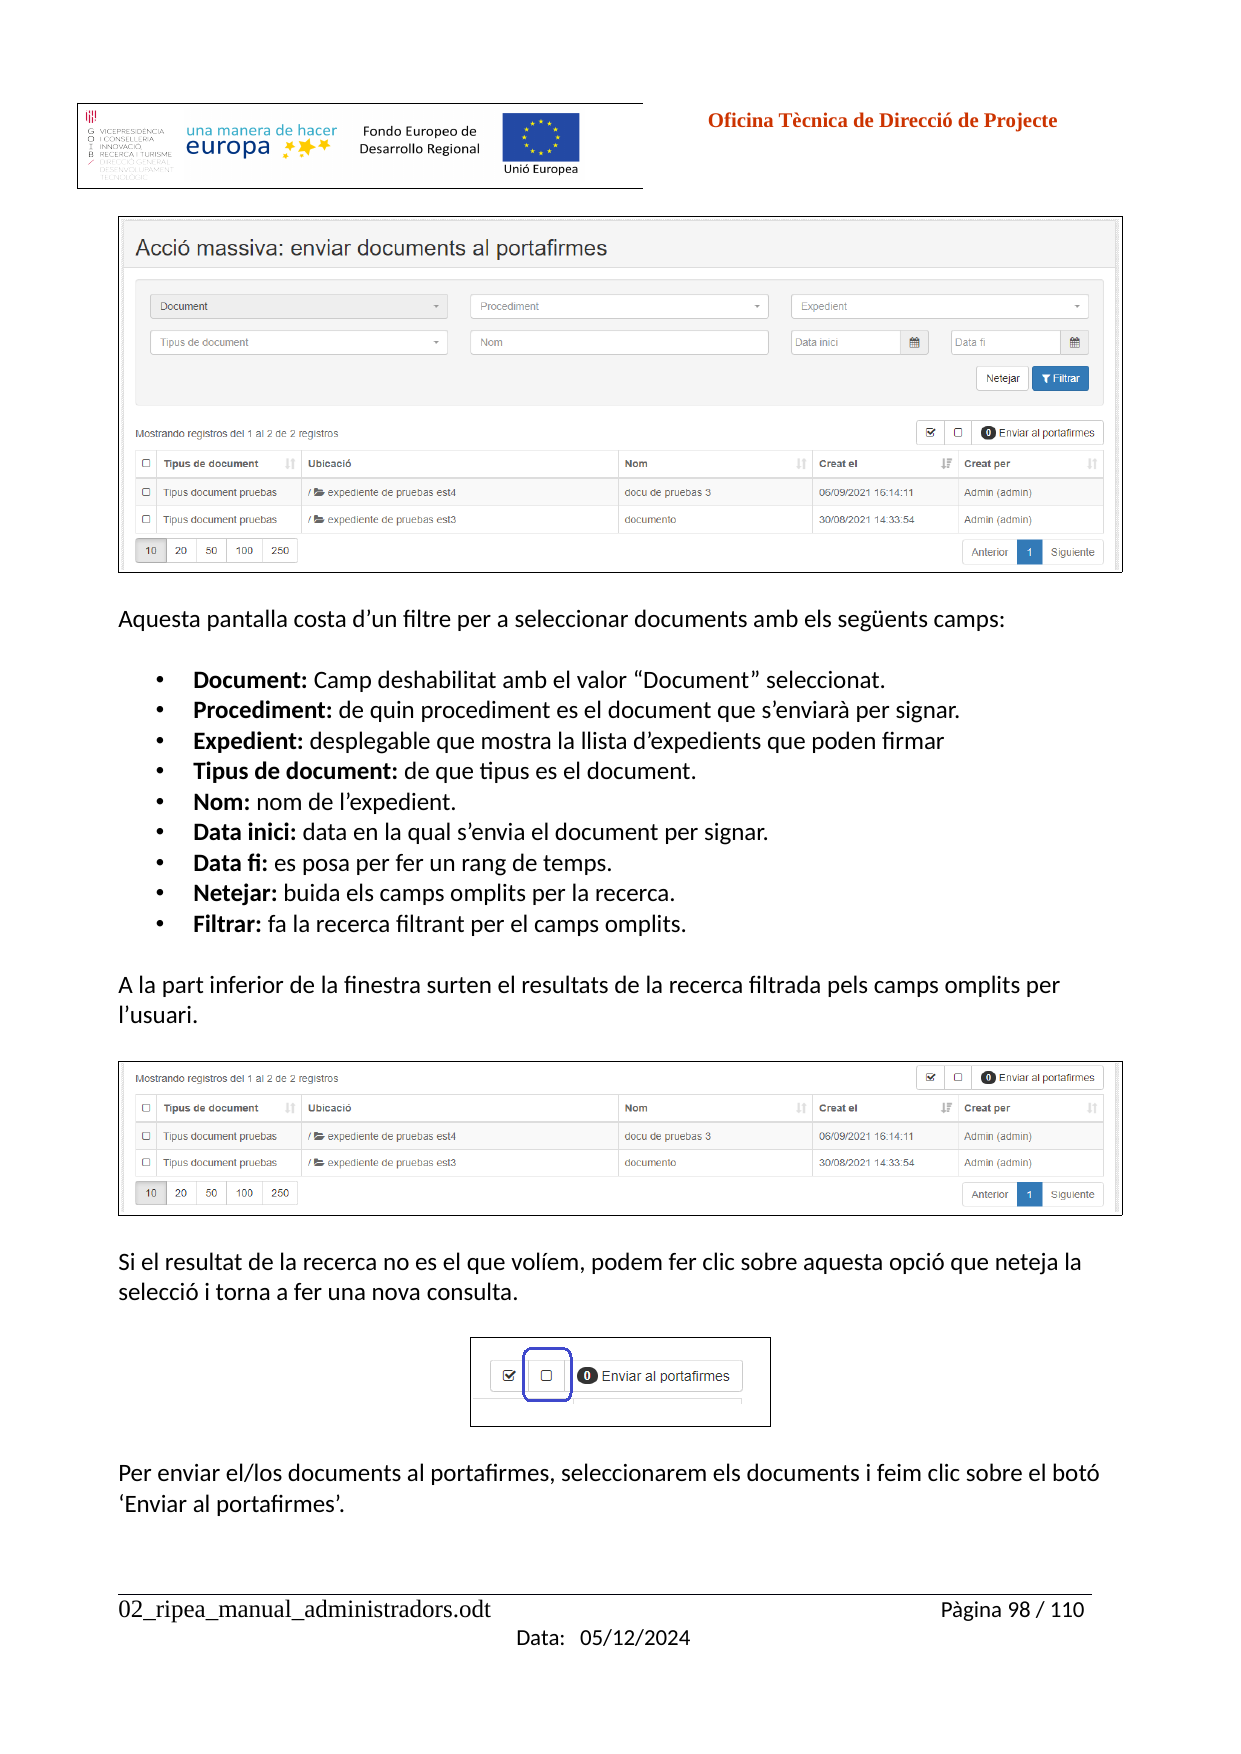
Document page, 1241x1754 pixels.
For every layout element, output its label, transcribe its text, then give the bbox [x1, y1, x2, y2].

list Document: Camp deshabilitat amb el valor “Document” seleccionat. [156, 664, 1122, 694]
list Data inici: data en la qual s’envia el document per signar. [156, 816, 1122, 847]
text A la part inferior de la finestra surten el resultats de la recerca filtrada pels camps omplits per l’usuari. [118, 969, 1122, 1030]
list Data fi: es posa per fer un rang de temps. [156, 847, 1122, 877]
picture [473, 1340, 768, 1424]
list Nom: nom de l’expedient. [156, 786, 1122, 816]
list Filtrar: fa la recerca filtrant per el camps omplits. [156, 908, 1122, 938]
picture [82, 108, 178, 182]
picture [121, 1063, 1119, 1212]
picture [121, 219, 1119, 570]
list Tipus de document: de que tipus es el document. [156, 755, 1122, 786]
list Procediment: de quin procediment es el document que s’enviarà per signar. [156, 694, 1122, 725]
list Expedient: desplegable que mostra la llista d’expedients que poden firmar [156, 725, 1122, 755]
text Per enviar el/los documents al portafirmes, seleccionarem els documents i feim clic sobre el botó ‘Enviar al portafirmes’. [118, 1457, 1122, 1518]
picture [184, 108, 585, 182]
text Si el resultat de la recerca no es el que volíem, podem fer clic sobre aquesta opció que neteja la selecció i torna a fer una nova consulta. [118, 1246, 1122, 1307]
list Netejar: buida els camps omplits per la recerca. [156, 877, 1122, 908]
text Aquesta pantalla costa d’un filtre per a seleccionar documents amb els següents camps: [118, 603, 1122, 633]
